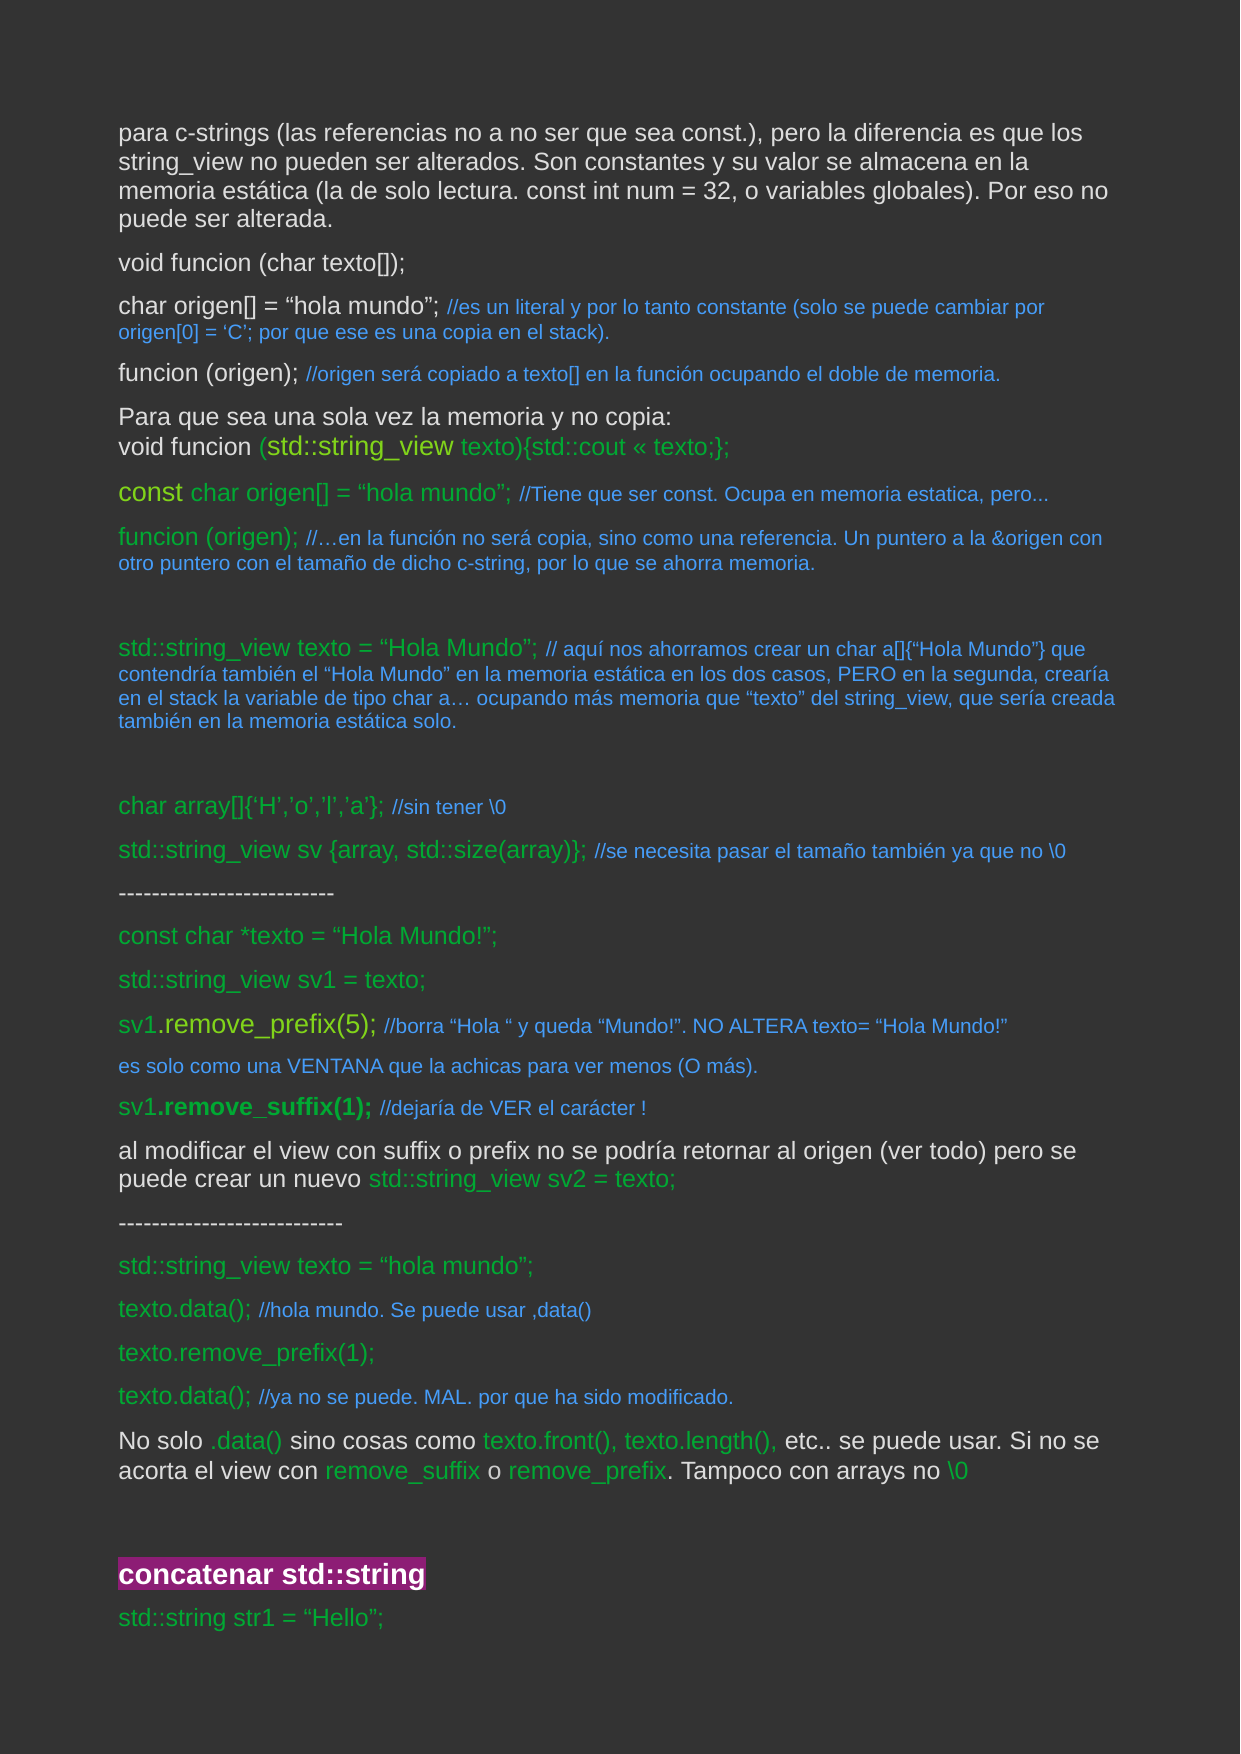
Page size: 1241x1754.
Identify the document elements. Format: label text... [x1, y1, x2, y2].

text std::string_view texto = “Hola Mundo”; // aquí nos ahorramos crear un char a[]{“Hola Mundo”} que contendría también el “Hola Mundo” en la memoria estática en los dos casos, PERO en la segunda, crearía en el stack la variable de tipo char a… ocupando más memoria que “texto” del string_view, que sería creada también en la memoria estática solo. [118, 633, 1122, 733]
text const char origen[] = “hola mundo”; //Tiene que ser const. Ocupa en memoria estatica, pero... [118, 476, 1122, 507]
text char origen[] = “hola mundo”; //es un literal y por lo tanto constante (solo se puede cambiar por origen[0] = ‘C’; por que ese es una copia en el stack). [118, 291, 1122, 344]
text No solo .data() sino cosas como texto.front(), texto.length(), etc.. se puede usar. Si no se acorta el view con remove_suffix o remove_prefix. Tampoco con arrays no \0 [118, 1424, 1122, 1484]
text sv1.remove_suffix(1); //dejaría de VER el carácter ! [118, 1092, 1122, 1121]
text -------------------------- [118, 878, 1122, 907]
text std::string_view texto = “hola mundo”; [118, 1251, 1122, 1280]
text sv1.remove_prefix(5); //borra “Hola “ y queda “Mundo!”. NO ALTERA texto= “Hola Mundo!” [118, 1008, 1122, 1039]
text es solo como una VENTANA que la achicas para ver menos (O más). [118, 1054, 1122, 1078]
text void funcion (char texto[]); [118, 248, 1122, 276]
text --------------------------- [118, 1208, 1122, 1236]
text std::string_view sv1 = texto; [118, 964, 1122, 993]
text char array[]{‘H’,’o’,’l’,’a’}; //sin tener \0 [118, 791, 1122, 820]
text texto.data(); //hola mundo. Se puede usar ,data() [118, 1294, 1122, 1323]
text para c-strings (las referencias no a no ser que sea const.), pero la diferencia es que los string_view no pueden ser alterados. Son constantes y su valor se almacena en la memoria estática (la de solo lectura. const int num = 32, o variables globales). Por eso no puede ser alterada. [118, 118, 1122, 233]
subtitle concatenar std::string [118, 1557, 1122, 1590]
text funcion (origen); //origen será copiado a texto[] en la función ocupando el doble de memoria. [118, 358, 1122, 387]
text al modificar el view con suffix o prefix no se podría retornar al origen (ver todo) pero se puede crear un nuevo std::string_view sv2 = texto; [118, 1136, 1122, 1193]
text const char *texto = “Hola Mundo!”; [118, 921, 1122, 950]
text std::string_view sv {array, std::size(array)}; //se necesita pasar el tamaño también ya que no \0 [118, 834, 1122, 863]
text std::string str1 = “Hello”; [118, 1603, 1122, 1632]
text funcion (origen); //…en la función no será copia, sino como una referencia. Un puntero a la &origen con otro puntero con el tamaño de dicho c-string, por lo que se ahorra memoria. [118, 522, 1122, 575]
text texto.remove_prefix(1); [118, 1338, 1122, 1366]
text texto.data(); //ya no se puede. MAL. por que ha sido modificado. [118, 1381, 1122, 1410]
text Para que sea una sola vez la memoria y no copia: void funcion (std::string_view texto){std::cout « texto;}; [118, 402, 1122, 462]
